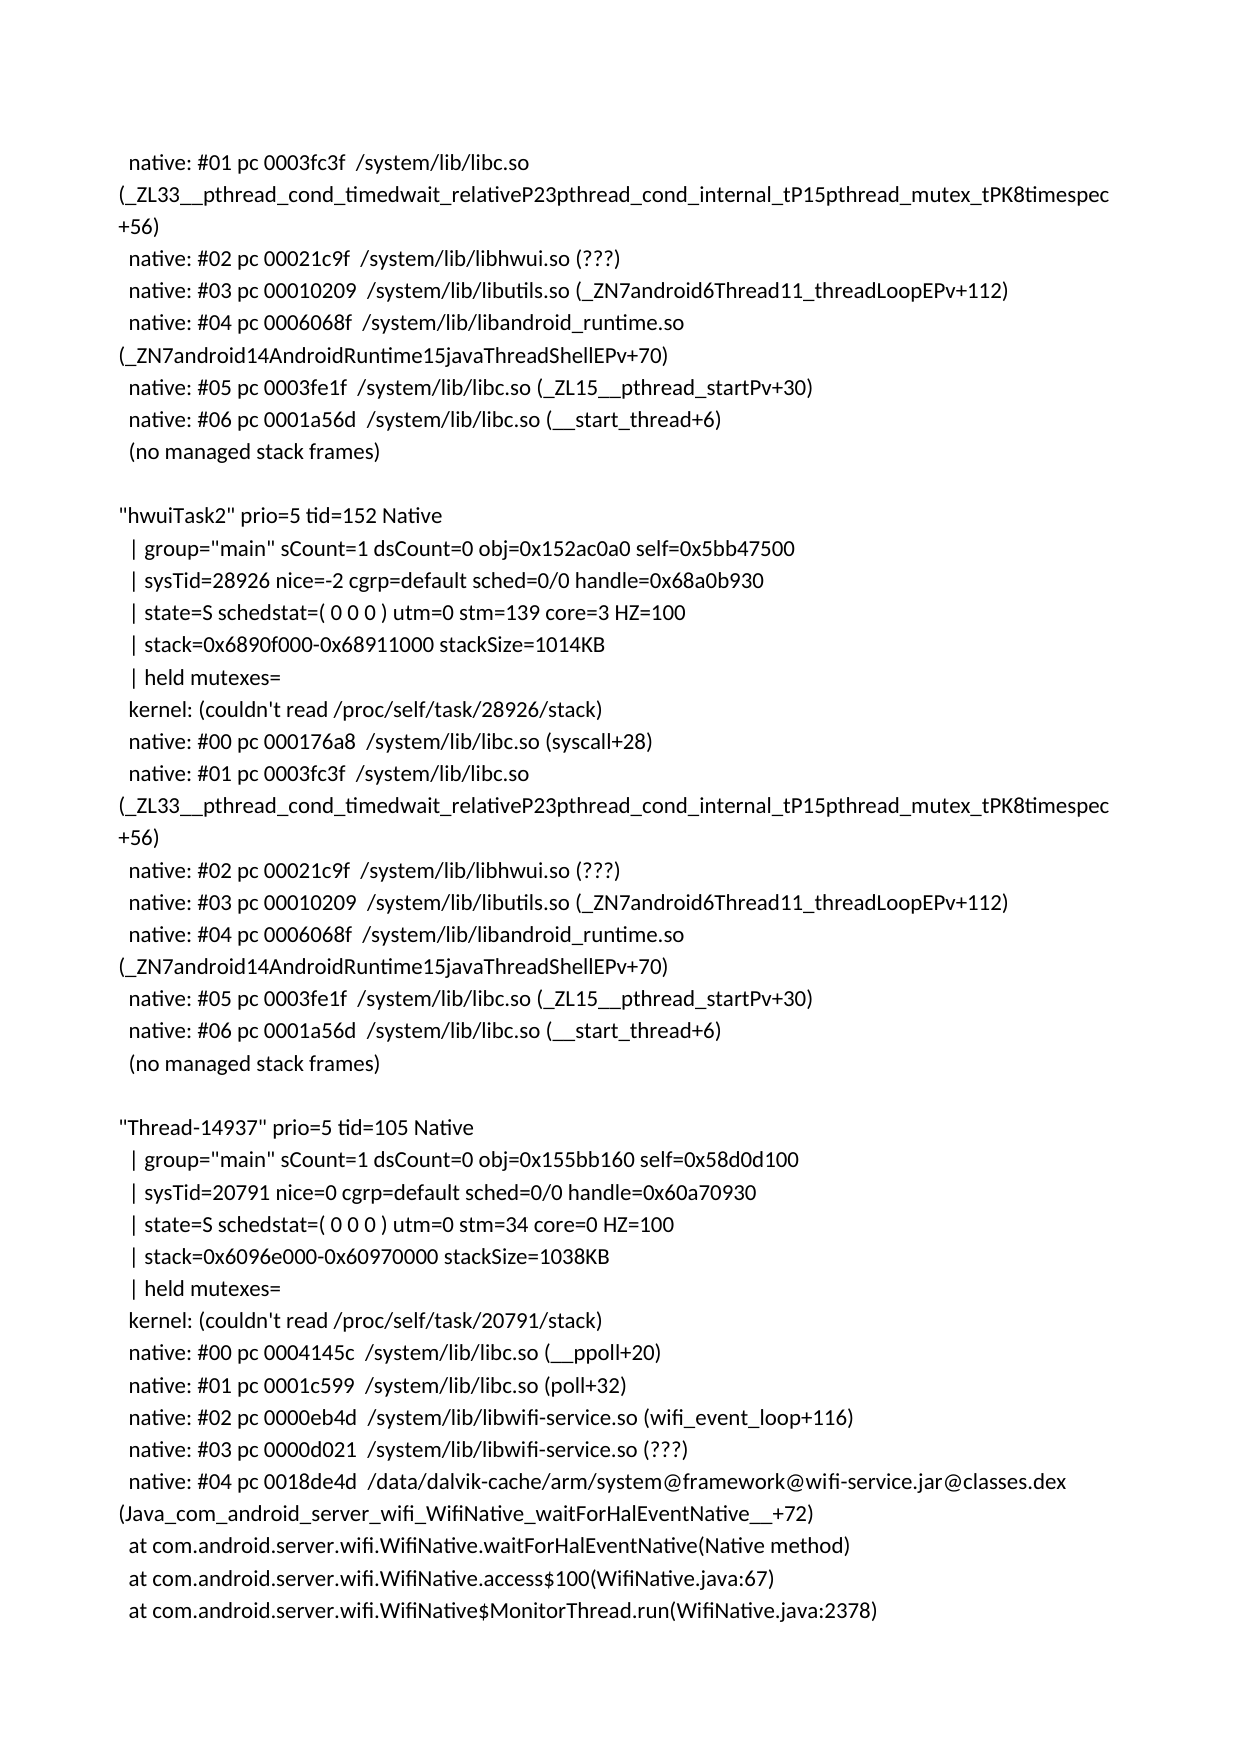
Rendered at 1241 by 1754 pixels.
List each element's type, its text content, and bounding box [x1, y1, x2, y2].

text at com.android.server.wifi.WifiNative.waitForHalEventNative(Native method) [118, 1532, 1122, 1560]
text native: #06 pc 0001a56d /system/lib/libc.so (__start_thread+6) [118, 405, 1122, 433]
text native: #03 pc 0000d021 /system/lib/libwifi-service.so (???) [118, 1435, 1122, 1463]
text | sysTid=20791 nice=0 cgrp=default sched=0/0 handle=0x60a70930 [118, 1178, 1122, 1206]
text (no managed stack frames) [118, 437, 1122, 465]
text native: #04 pc 0006068f /system/lib/libandroid_runtime.so (_ZN7android14AndroidRuntime15javaThreadShellEPv+70) [118, 308, 1122, 369]
text native: #01 pc 0003fc3f /system/lib/libc.so (_ZL33__pthread_cond_timedwait_relativeP23pthread_cond_internal_tP15pthread_mutex_tPK8timespec+56) [118, 759, 1122, 852]
text native: #05 pc 0003fe1f /system/lib/libc.so (_ZL15__pthread_startPv+30) [118, 984, 1122, 1012]
text | stack=0x6890f000-0x68911000 stackSize=1014KB [118, 630, 1122, 658]
text native: #04 pc 0006068f /system/lib/libandroid_runtime.so (_ZN7android14AndroidRuntime15javaThreadShellEPv+70) [118, 920, 1122, 980]
text native: #02 pc 0000eb4d /system/lib/libwifi-service.so (wifi_event_loop+116) [118, 1403, 1122, 1431]
text native: #05 pc 0003fe1f /system/lib/libc.so (_ZL15__pthread_startPv+30) [118, 373, 1122, 401]
text native: #03 pc 00010209 /system/lib/libutils.so (_ZN7android6Thread11_threadLoopEPv+112) [118, 276, 1122, 304]
text native: #00 pc 000176a8 /system/lib/libc.so (syscall+28) [118, 727, 1122, 755]
text native: #02 pc 00021c9f /system/lib/libhwui.so (???) [118, 244, 1122, 272]
text | group="main" sCount=1 dsCount=0 obj=0x152ac0a0 self=0x5bb47500 [118, 534, 1122, 562]
text native: #01 pc 0001c599 /system/lib/libc.so (poll+32) [118, 1371, 1122, 1399]
text "hwuiTask2" prio=5 tid=152 Native [118, 502, 1122, 530]
text native: #02 pc 00021c9f /system/lib/libhwui.so (???) [118, 856, 1122, 884]
text native: #06 pc 0001a56d /system/lib/libc.so (__start_thread+6) [118, 1017, 1122, 1045]
text | stack=0x6096e000-0x60970000 stackSize=1038KB [118, 1242, 1122, 1270]
text "Thread-14937" prio=5 tid=105 Native [118, 1113, 1122, 1141]
text (no managed stack frames) [118, 1049, 1122, 1077]
text | held mutexes= [118, 1274, 1122, 1302]
text native: #01 pc 0003fc3f /system/lib/libc.so (_ZL33__pthread_cond_timedwait_relativeP23pthread_cond_internal_tP15pthread_mutex_tPK8timespec+56) [118, 148, 1122, 240]
text | held mutexes= [118, 663, 1122, 691]
text native: #00 pc 0004145c /system/lib/libc.so (__ppoll+20) [118, 1338, 1122, 1367]
text kernel: (couldn't read /proc/self/task/28926/stack) [118, 695, 1122, 723]
text native: #03 pc 00010209 /system/lib/libutils.so (_ZN7android6Thread11_threadLoopEPv+112) [118, 888, 1122, 916]
text kernel: (couldn't read /proc/self/task/20791/stack) [118, 1306, 1122, 1334]
text | state=S schedstat=( 0 0 0 ) utm=0 stm=139 core=3 HZ=100 [118, 598, 1122, 626]
text | group="main" sCount=1 dsCount=0 obj=0x155bb160 self=0x58d0d100 [118, 1145, 1122, 1173]
text at com.android.server.wifi.WifiNative.access$100(WifiNative.java:67) [118, 1564, 1122, 1592]
text | state=S schedstat=( 0 0 0 ) utm=0 stm=34 core=0 HZ=100 [118, 1210, 1122, 1238]
text native: #04 pc 0018de4d /data/dalvik-cache/arm/system@framework@wifi-service.jar@classes.dex (Java_com_android_server_wifi_WifiNative_waitForHalEventNative__+72) [118, 1467, 1122, 1527]
text at com.android.server.wifi.WifiNative$MonitorThread.run(WifiNative.java:2378) [118, 1596, 1122, 1624]
text | sysTid=28926 nice=-2 cgrp=default sched=0/0 handle=0x68a0b930 [118, 566, 1122, 594]
